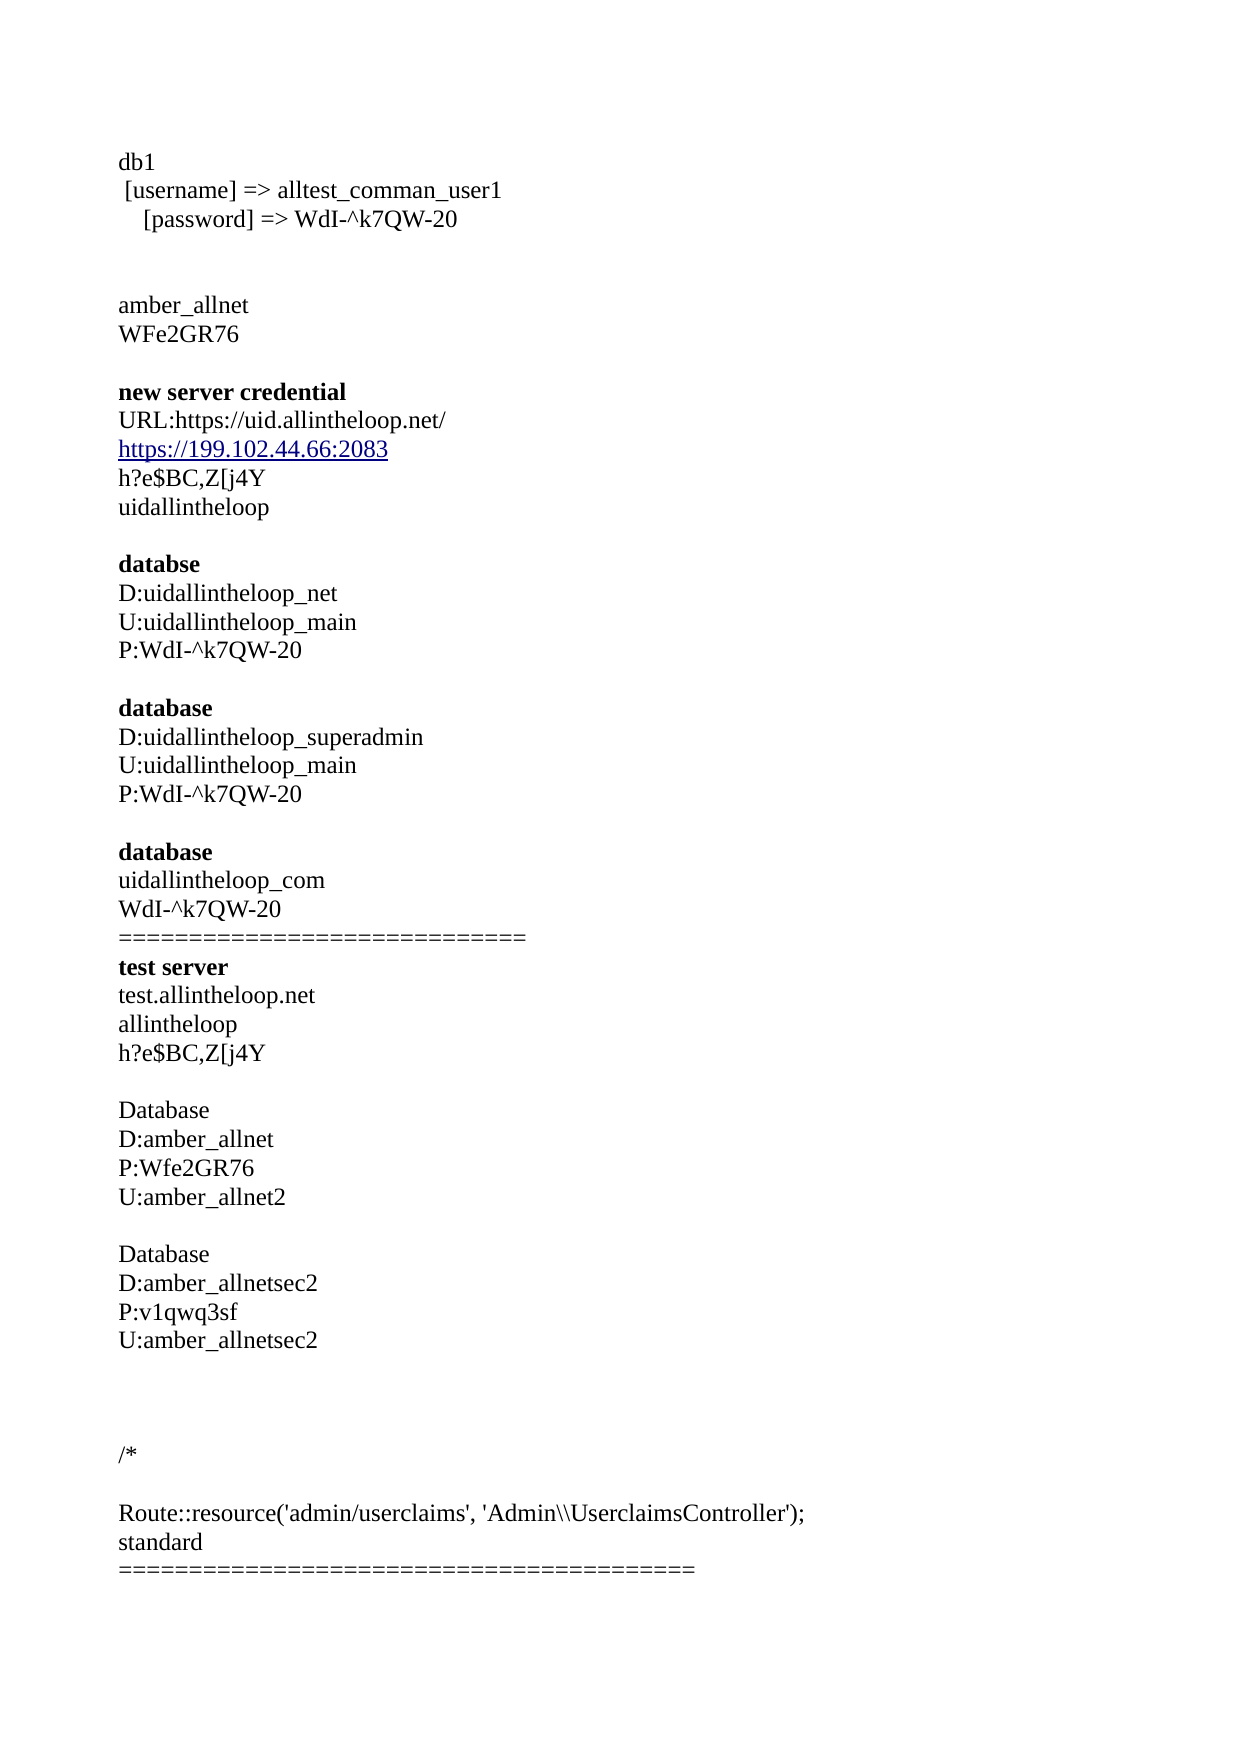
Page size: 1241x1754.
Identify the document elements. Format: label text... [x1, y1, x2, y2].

text new server credential [118, 377, 1122, 406]
text D:amber_allnet [118, 1124, 1122, 1153]
text /* [118, 1441, 1122, 1469]
text P:WdI-^k7QW-20 [118, 779, 1122, 808]
text U:uidallintheloop_main [118, 607, 1122, 636]
text U:amber_allnetsec2 [118, 1326, 1122, 1354]
text D:amber_allnetsec2 [118, 1268, 1122, 1297]
text standard [118, 1527, 1122, 1556]
text database [118, 837, 1122, 866]
text P:Wfe2GR76 [118, 1153, 1122, 1182]
text P:v1qwq3sf [118, 1297, 1122, 1326]
text database [118, 693, 1122, 722]
text ============================= [118, 923, 1122, 952]
text ========================================= [118, 1556, 1122, 1584]
text Database [118, 1096, 1122, 1124]
text U:uidallintheloop_main [118, 751, 1122, 779]
text [password] => WdI-^k7QW-20 [118, 204, 1122, 233]
text D:uidallintheloop_superadmin [118, 722, 1122, 751]
text P:WdI-^k7QW-20 [118, 636, 1122, 664]
text Route::resource('admin/userclaims', 'Admin\\UserclaimsController'); [118, 1498, 1122, 1527]
text Database [118, 1239, 1122, 1268]
text uidallintheloop [118, 492, 1122, 521]
text databse [118, 549, 1122, 578]
text WdI-^k7QW-20 [118, 894, 1122, 923]
text URL:https://uid.allintheloop.net/ [118, 406, 1122, 434]
text [username] => alltest_comman_user1 [118, 176, 1122, 204]
text WFe2GR76 [118, 319, 1122, 348]
text https://199.102.44.66:2083 [118, 434, 1122, 463]
text db1 [118, 147, 1122, 176]
text uidallintheloop_com [118, 866, 1122, 894]
text test server [118, 952, 1122, 981]
text h?e$BC,Z[j4Y [118, 463, 1122, 492]
text U:amber_allnet2 [118, 1182, 1122, 1211]
text test.allintheloop.net [118, 981, 1122, 1009]
text allintheloop [118, 1009, 1122, 1038]
text D:uidallintheloop_net [118, 578, 1122, 607]
text amber_allnet [118, 291, 1122, 319]
text h?e$BC,Z[j4Y [118, 1038, 1122, 1067]
